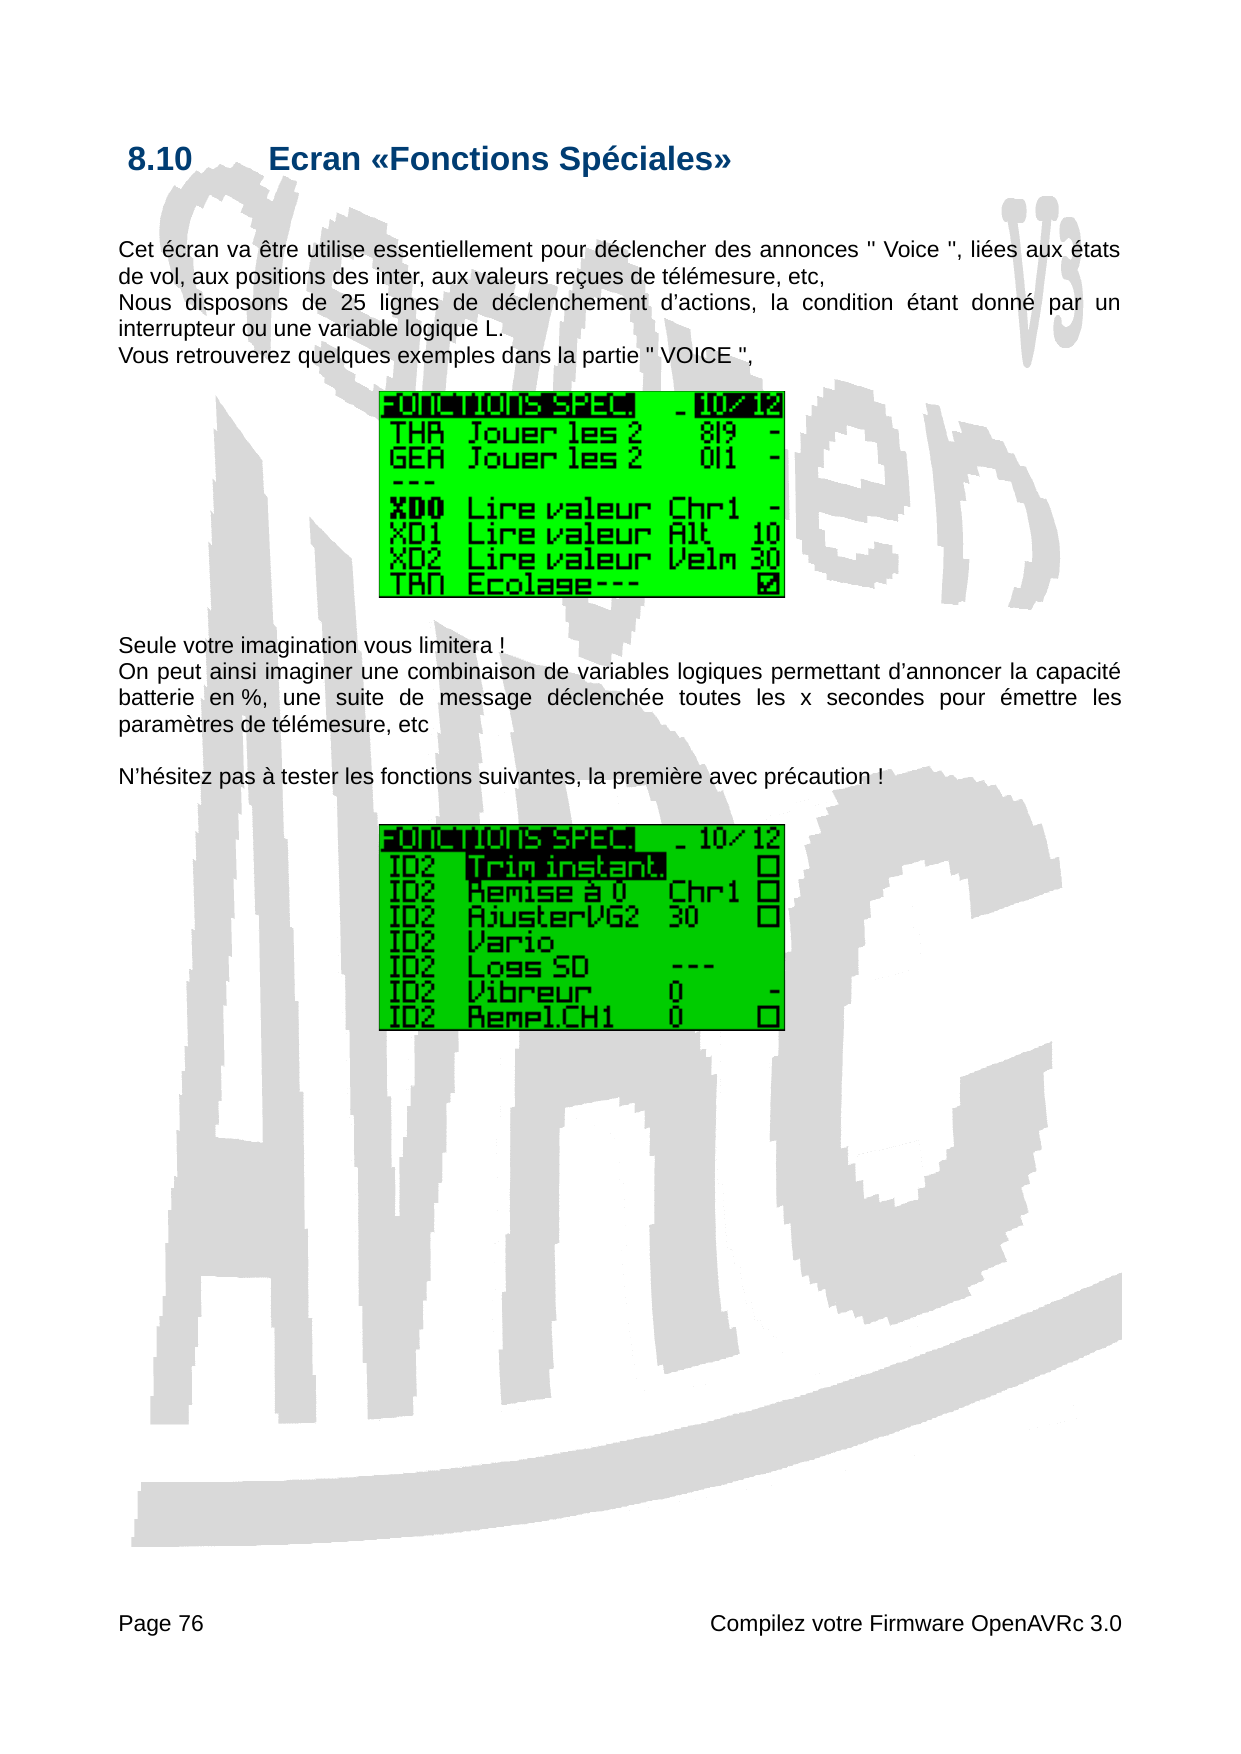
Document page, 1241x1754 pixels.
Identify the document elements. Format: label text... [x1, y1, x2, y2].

picture [378, 824, 786, 1031]
text Seule votre imagination vous limitera ! [118, 632, 1122, 658]
text Vous retrouverez quelques exemples dans la partie '' VOICE '', [118, 342, 1122, 368]
text Nous disposons de 25 lignes de déclenchement d’actions, la condition étant donné par un interrupteur ou une variable logique L. [118, 289, 1122, 342]
picture [378, 391, 786, 598]
text Cet écran va être utilise essentiellement pour déclencher des annonces '' Voice '', liées aux états de vol, aux positions des inter, aux valeurs reçues de télémesure, etc, [118, 236, 1122, 289]
text N’hésitez pas à tester les fonctions suivantes, la première avec précaution ! [118, 763, 1122, 790]
subtitle Ecran «Fonctions Spéciales» [118, 139, 1122, 178]
text On peut ainsi imaginer une combinaison de variables logiques permettant d’annoncer la capacité batterie en %, une suite de message déclenchée toutes les x secondes pour émettre les paramètres de télémesure, etc [118, 658, 1122, 737]
